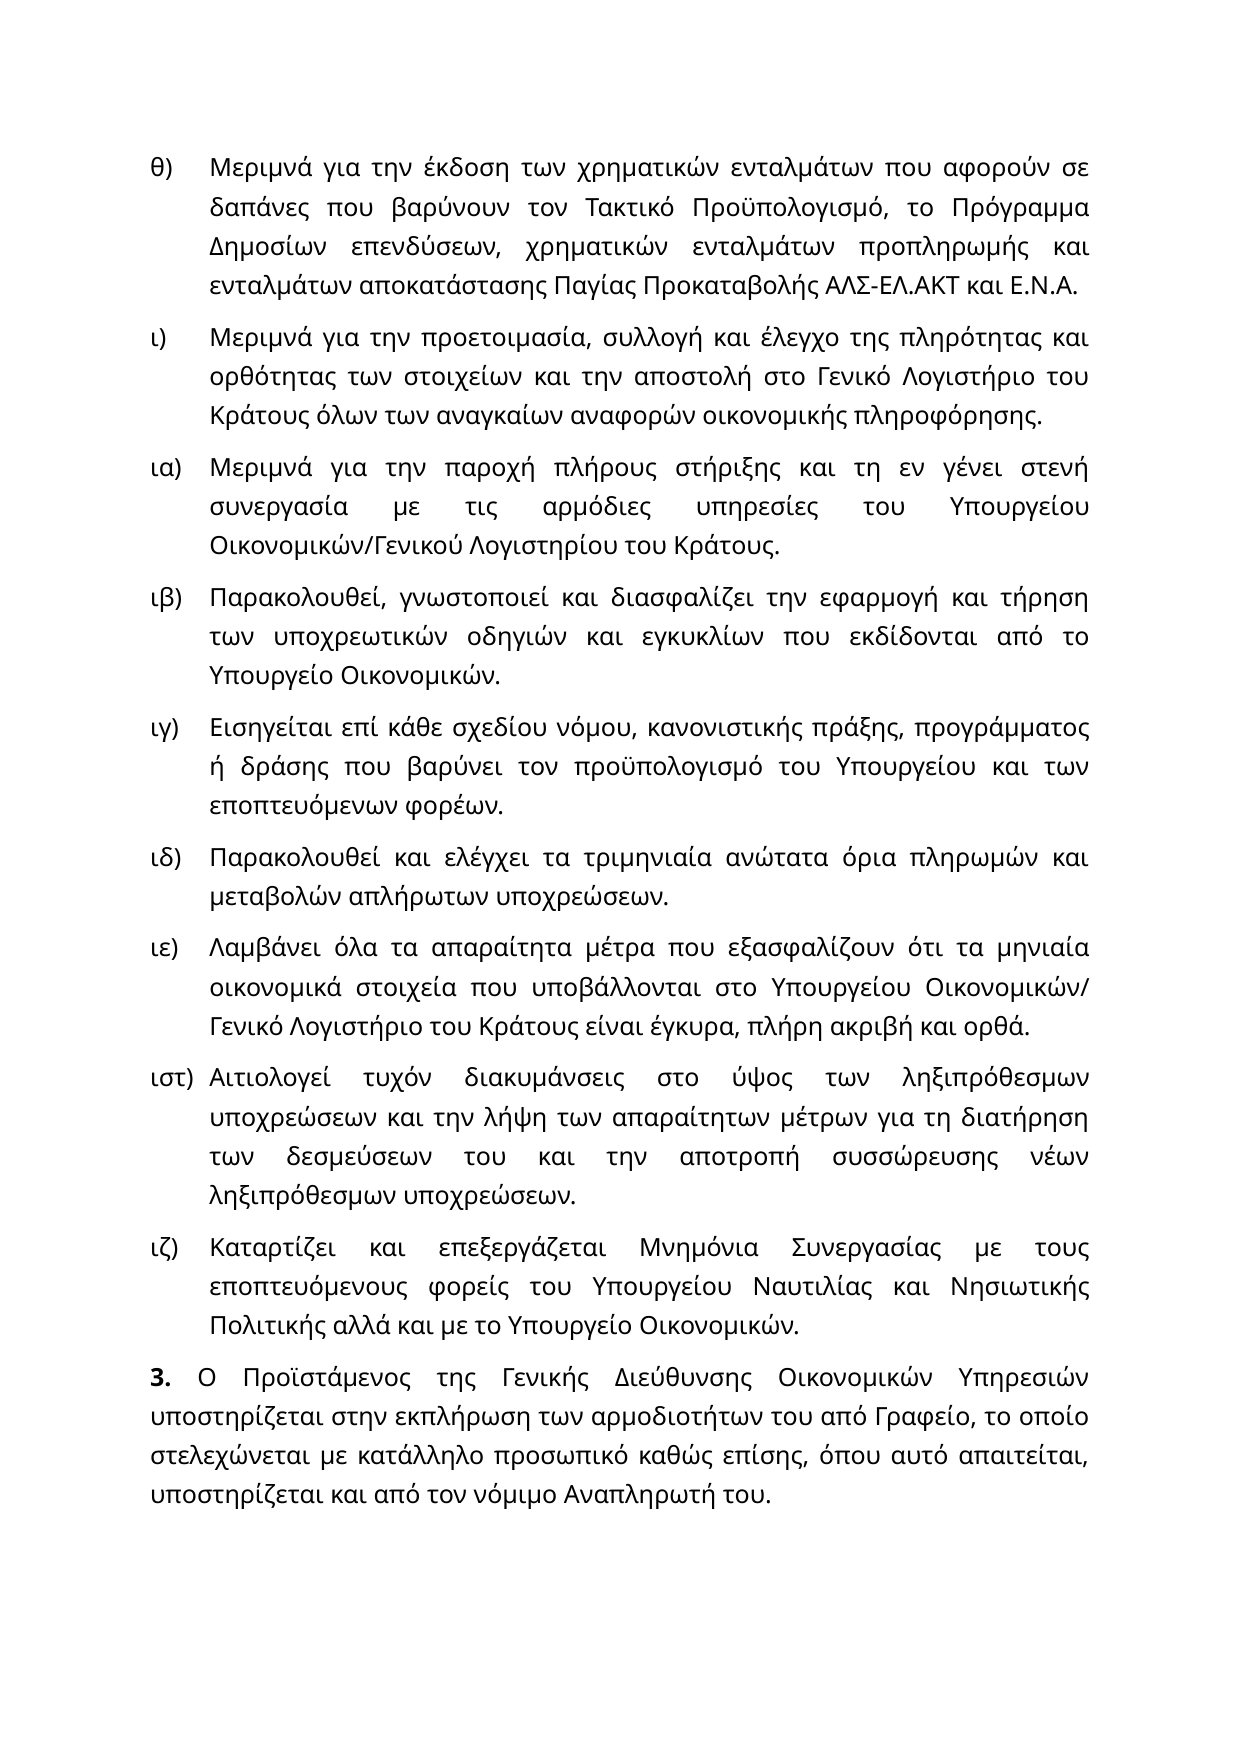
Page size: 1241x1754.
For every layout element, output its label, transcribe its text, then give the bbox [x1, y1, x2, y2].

text 3. Ο Προϊστάμενος της Γενικής Διεύθυνσης Οικονομικών Υπηρεσιών υποστηρίζεται στην εκπλήρωση των αρμοδιοτήτων του από Γραφείο, το οποίο στελεχώνεται με κατάλληλο προσωπικό καθώς επίσης, όπου αυτό απαιτείται, υποστηρίζεται και από τον νόμιμο Αναπληρωτή του. [150, 1359, 1090, 1511]
list ι) Μεριμνά για την προετοιμασία, συλλογή και έλεγχο της πληρότητας και ορθότητας των στοιχείων και την αποστολή στο Γενικό Λογιστήριο του Κράτους όλων των αναγκαίων αναφορών οικονομικής πληροφόρησης. [150, 319, 1090, 432]
list ια) Μεριμνά για την παροχή πλήρους στήριξης και τη εν γένει στενή συνεργασία με τις αρμόδιες υπηρεσίες του Υπουργείου Οικονομικών/Γενικού Λογιστηρίου του Κράτους. [150, 449, 1090, 562]
list ιζ) Καταρτίζει και επεξεργάζεται Μνημόνια Συνεργασίας με τους εποπτευόμενους φορείς του Υπουργείου Ναυτιλίας και Νησιωτικής Πολιτικής αλλά και με το Υπουργείο Οικονομικών. [150, 1229, 1090, 1342]
list ιε) Λαμβάνει όλα τα απαραίτητα μέτρα που εξασφαλίζουν ότι τα μηνιαία οικονομικά στοιχεία που υποβάλλονται στο Υπουργείου Οικονομικών/ Γενικό Λογιστήριο του Κράτους είναι έγκυρα, πλήρη ακριβή και ορθά. [150, 930, 1090, 1042]
list ιβ) Παρακολουθεί, γνωστοποιεί και διασφαλίζει την εφαρμογή και τήρηση των υποχρεωτικών οδηγιών και εγκυκλίων που εκδίδονται από το Υπουργείο Οικονομικών. [150, 579, 1090, 692]
list ιγ) Εισηγείται επί κάθε σχεδίου νόμου, κανονιστικής πράξης, προγράμματος ή δράσης που βαρύνει τον προϋπολογισμό του Υπουργείου και των εποπτευόμενων φορέων. [150, 709, 1090, 822]
list θ) Μεριμνά για την έκδοση των χρηματικών ενταλμάτων που αφορούν σε δαπάνες που βαρύνουν τον Τακτικό Προϋπολογισμό, το Πρόγραμμα Δημοσίων επενδύσεων, χρηματικών ενταλμάτων προπληρωμής και ενταλμάτων αποκατάστασης Παγίας Προκαταβολής ΑΛΣ-ΕΛ.ΑΚΤ και Ε.Ν.Α. [150, 150, 1090, 302]
list ιστ) Αιτιολογεί τυχόν διακυμάνσεις στο ύψος των ληξιπρόθεσμων υποχρεώσεων και την λήψη των απαραίτητων μέτρων για τη διατήρηση των δεσμεύσεων του και την αποτροπή συσσώρευσης νέων ληξιπρόθεσμων υποχρεώσεων. [150, 1060, 1090, 1212]
list ιδ) Παρακολουθεί και ελέγχει τα τριμηνιαία ανώτατα όρια πληρωμών και μεταβολών απλήρωτων υποχρεώσεων. [150, 839, 1090, 912]
